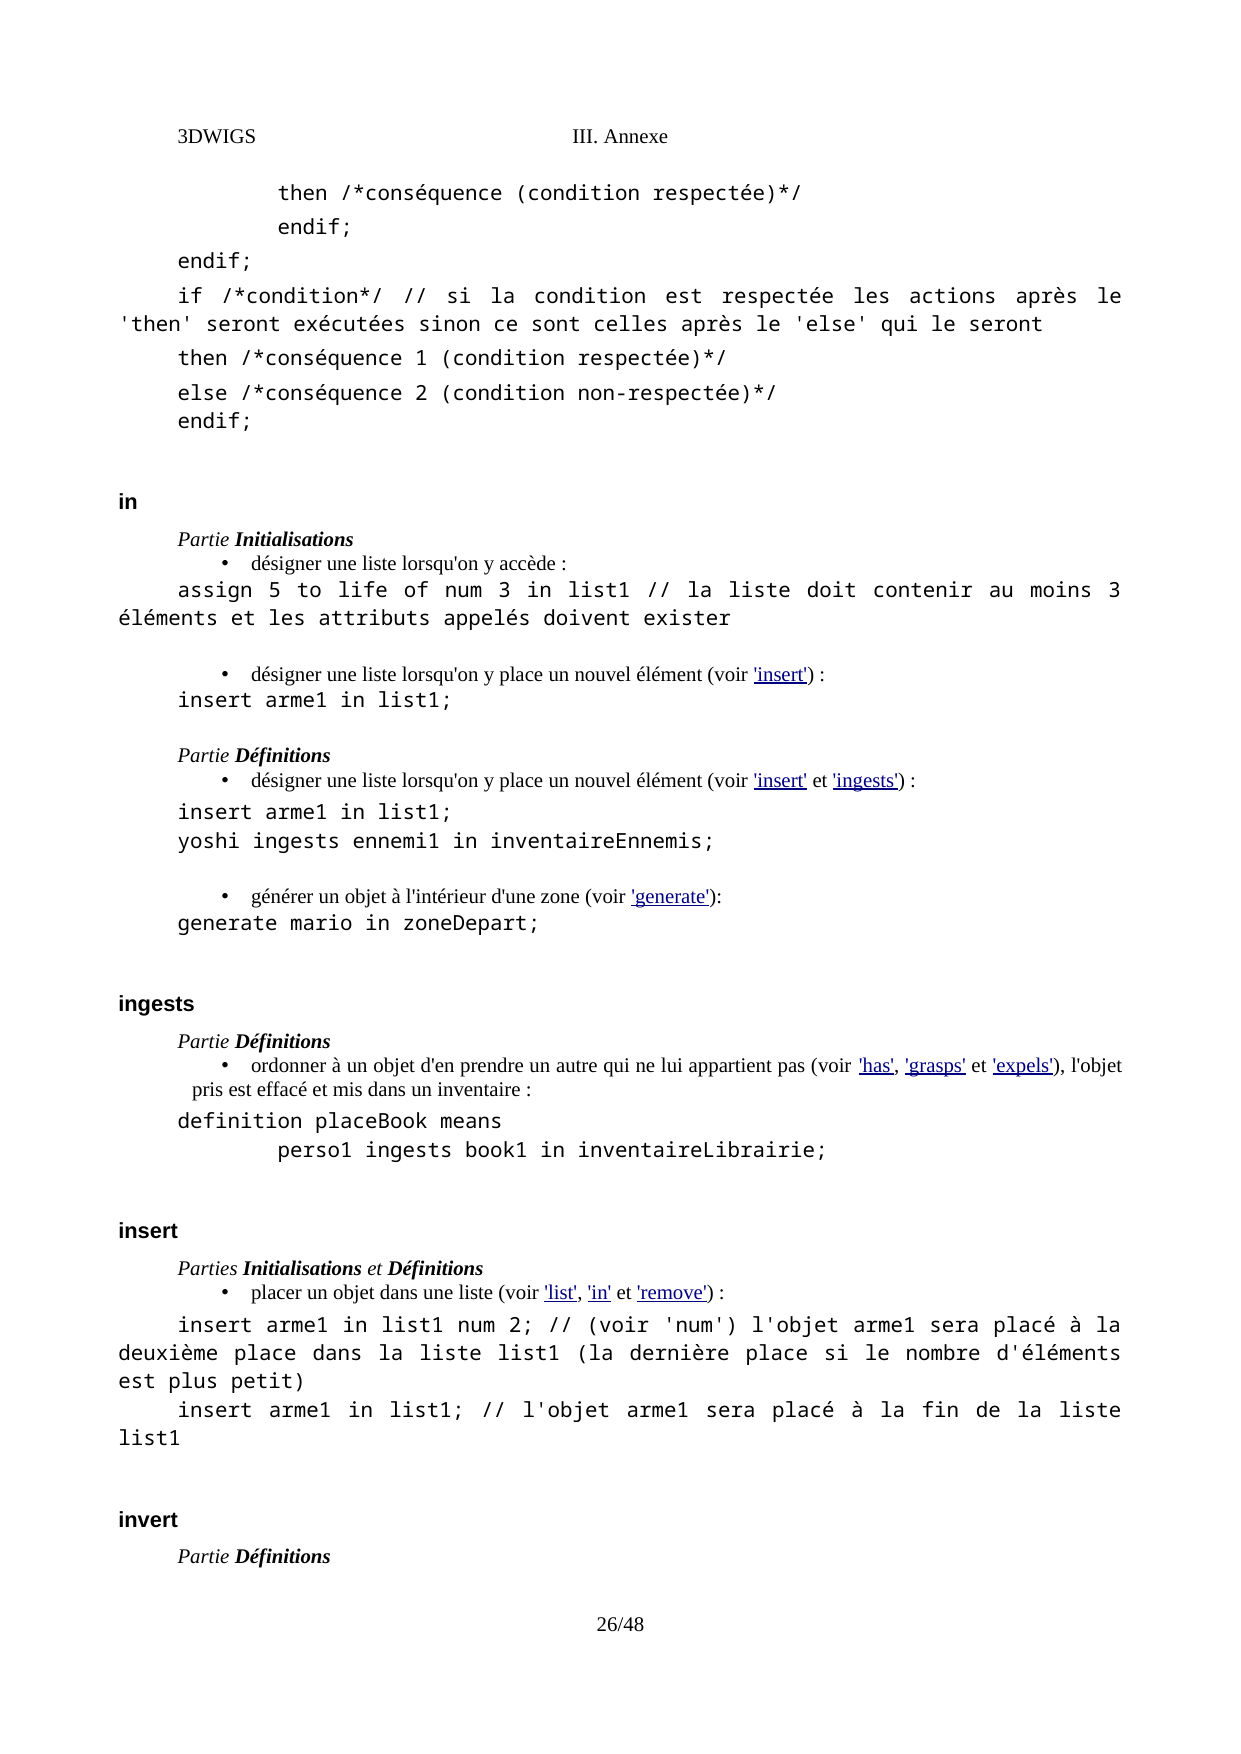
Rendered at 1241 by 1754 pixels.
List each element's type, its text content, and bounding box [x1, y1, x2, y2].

list désigner une liste lorsqu'on y place un nouvel élément (voir 'insert' et 'ingests') : [162, 767, 1122, 792]
text insert arme1 in list1; [118, 797, 1122, 826]
text Partie Définitions [118, 1028, 1122, 1053]
text else /*conséquence 2 (condition non-respectée)*/ [118, 378, 1122, 406]
list désigner une liste lorsqu'on y accède : [162, 551, 1122, 575]
list générer un objet à l'intérieur d'une zone (voir 'generate'): [162, 884, 1122, 908]
text if /*condition*/ // si la condition est respectée les actions après le 'then' seront exécutées sinon ce sont celles après le 'else' qui le seront [118, 281, 1122, 338]
text endif; [118, 406, 1122, 435]
text yoshi ingests ennemi1 in inventaireEnnemis; [118, 826, 1122, 854]
subtitle in [118, 489, 1122, 514]
text insert arme1 in list1; // l'objet arme1 sera placé à la fin de la liste list1 [118, 1395, 1122, 1452]
text Parties Initialisations et Définitions [118, 1256, 1122, 1280]
text endif; [118, 246, 1122, 275]
list désigner une liste lorsqu'on y place un nouvel élément (voir 'insert') : [162, 661, 1122, 686]
text definition placeBook means [118, 1107, 1122, 1135]
text assign 5 to life of num 3 in list1 // la liste doit contenir au moins 3 éléments et les attributs appelés doivent exister [118, 575, 1122, 632]
subtitle insert [118, 1218, 1122, 1243]
list ordonner à un objet d'en prendre un autre qui ne lui appartient pas (voir 'has', 'grasps' et 'expels'), l'objet pris est effacé et mis dans un inventaire : [162, 1053, 1122, 1101]
text then /*conséquence 1 (condition respectée)*/ [118, 343, 1122, 372]
text insert arme1 in list1; [118, 686, 1122, 714]
text Partie Définitions [118, 1544, 1122, 1568]
text Partie Initialisations [118, 527, 1122, 551]
subtitle invert [118, 1506, 1122, 1532]
text perso1 ingests book1 in inventaireLibrairie; [118, 1135, 1122, 1163]
text Partie Définitions [118, 743, 1122, 767]
list placer un objet dans une liste (voir 'list', 'in' et 'remove') : [162, 1280, 1122, 1304]
subtitle ingests [118, 991, 1122, 1016]
text insert arme1 in list1 num 2; // (voir 'num') l'objet arme1 sera placé à la deuxième place dans la liste list1 (la dernière place si le nombre d'éléments est plus petit) [118, 1310, 1122, 1395]
text then /*conséquence (condition respectée)*/ [118, 178, 1122, 206]
text generate mario in zoneDepart; [118, 908, 1122, 936]
text endif; [118, 212, 1122, 240]
